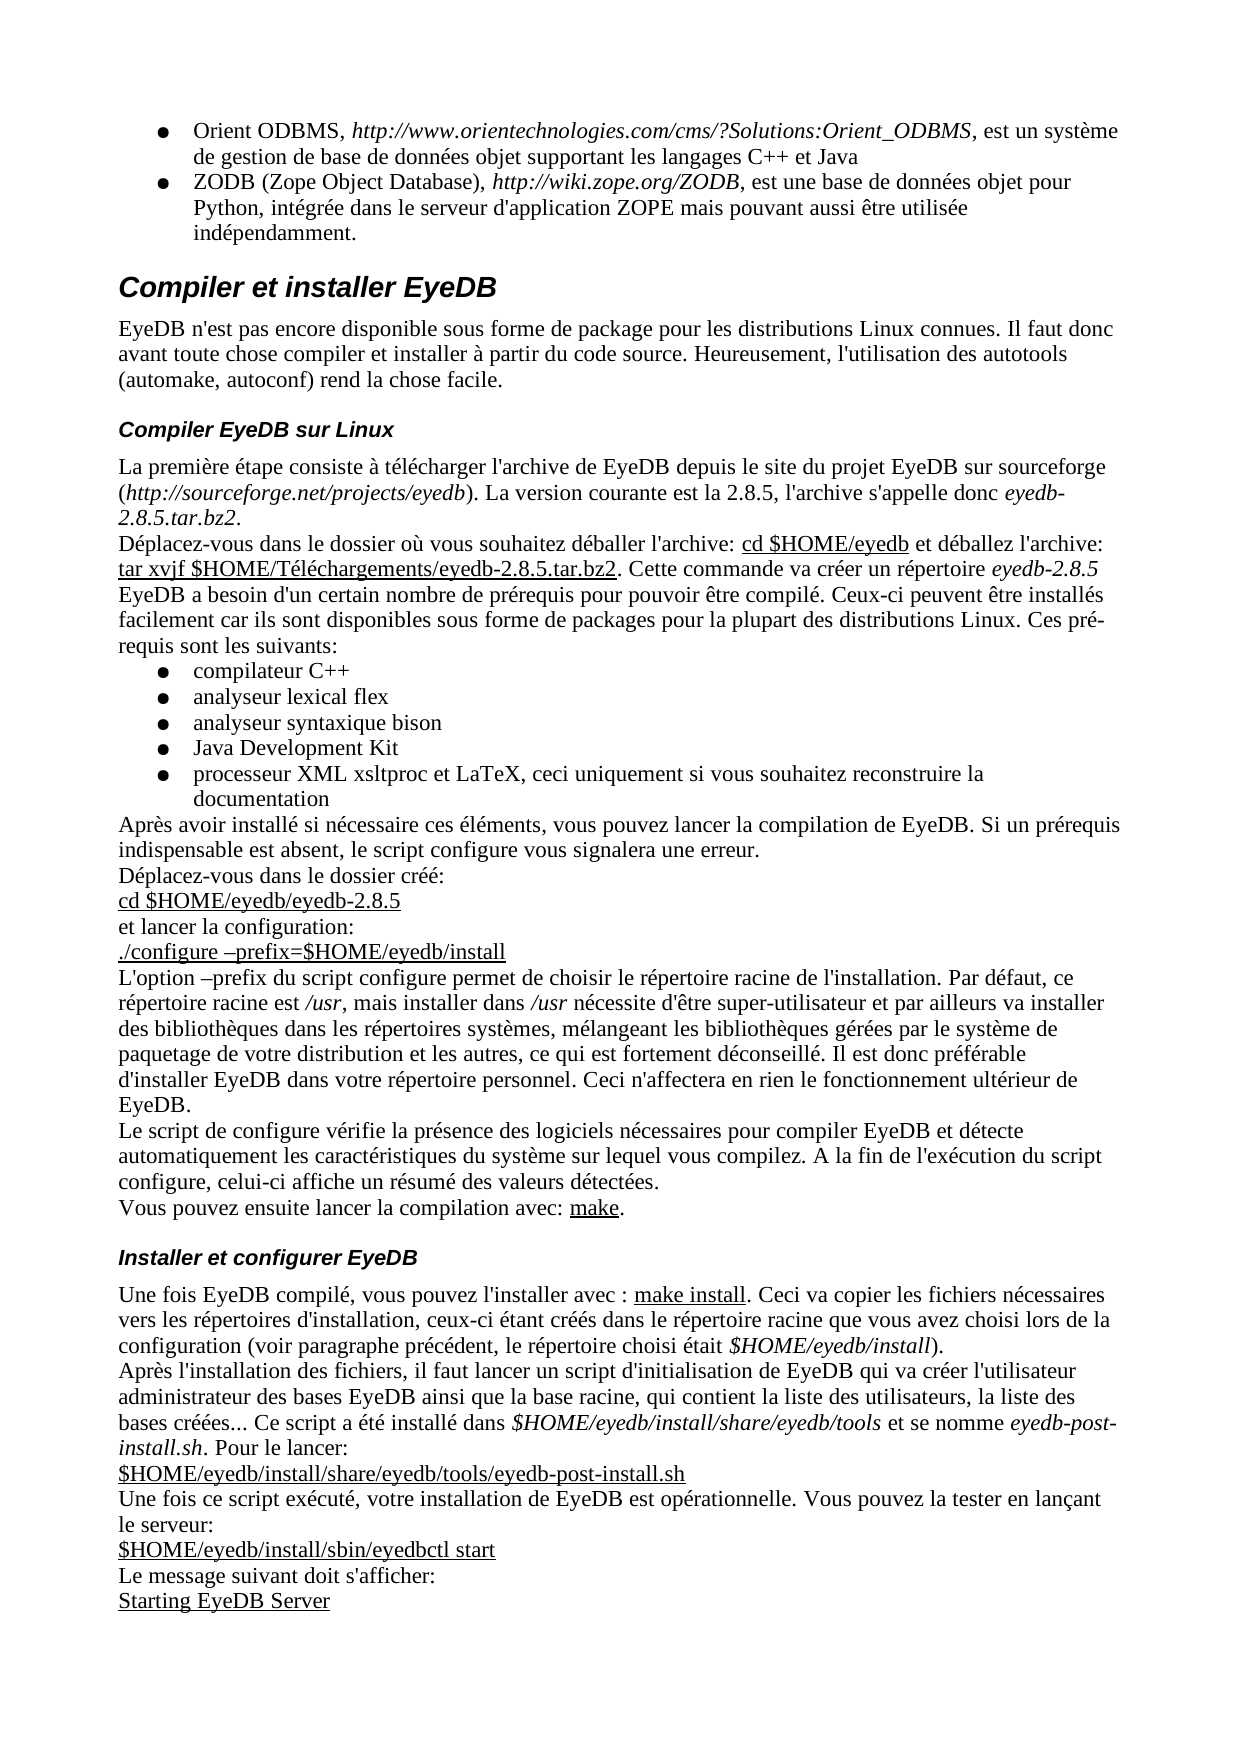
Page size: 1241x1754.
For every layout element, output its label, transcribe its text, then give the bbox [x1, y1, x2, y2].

text Après l'installation des fichiers, il faut lancer un script d'initialisation de EyeDB qui va créer l'utilisateur administrateur des bases EyeDB ainsi que la base racine, qui contient la liste des utilisateurs, la liste des bases créées... Ce script a été installé dans $HOME/eyedb/install/share/eyedb/tools et se nomme eyedb-post-install.sh. Pour le lancer: [118, 1358, 1122, 1461]
text Déplacez-vous dans le dossier créé: [118, 863, 1122, 888]
text Vous pouvez ensuite lancer la compilation avec: make. [118, 1194, 1122, 1220]
list Orient ODBMS, http://www.orientechnologies.com/cms/?Solutions:Orient_ODBMS, est un système de gestion de base de données objet supportant les langages C++ et Java [156, 118, 1122, 169]
list compilateur C++ [156, 658, 1122, 684]
text Après avoir installé si nécessaire ces éléments, vous pouvez lancer la compilation de EyeDB. Si un prérequis indispensable est absent, le script configure vous signalera une erreur. [118, 812, 1122, 863]
text Une fois EyeDB compilé, vous pouvez l'installer avec : make install. Ceci va copier les fichiers nécessaires vers les répertoires d'installation, ceux-ci étant créés dans le répertoire racine que vous avez choisi lors de la configuration (voir paragraphe précédent, le répertoire choisi était $HOME/eyedb/install). [118, 1282, 1122, 1358]
text EyeDB a besoin d'un certain nombre de prérequis pour pouvoir être compilé. Ceux-ci peuvent être installés facilement car ils sont disponibles sous forme de packages pour la plupart des distributions Linux. Ces pré-requis sont les suivants: [118, 582, 1122, 658]
list analyseur syntaxique bison [156, 709, 1122, 735]
list Java Development Kit [156, 735, 1122, 761]
list analyseur lexical flex [156, 684, 1122, 709]
text cd $HOME/eyedb/eyedb-2.8.5 [118, 888, 1122, 914]
text La première étape consiste à télécharger l'archive de EyeDB depuis le site du projet EyeDB sur sourceforge (http://sourceforge.net/projects/eyedb). La version courante est la 2.8.5, l'archive s'appelle donc eyedb-2.8.5.tar.bz2. [118, 454, 1122, 531]
text EyeDB n'est pas encore disponible sous forme de package pour les distributions Linux connues. Il faut donc avant toute chose compiler et installer à partir du code source. Heureusement, l'utilisation des autotools (automake, autoconf) rend la chose facile. [118, 316, 1122, 392]
subtitle Compiler et installer EyeDB [118, 271, 1122, 303]
text L'option –prefix du script configure permet de choisir le répertoire racine de l'installation. Par défaut, ce répertoire racine est /usr, mais installer dans /usr nécessite d'être super-utilisateur et par ailleurs va installer des bibliothèques dans les répertoires systèmes, mélangeant les bibliothèques gérées par le système de paquetage de votre distribution et les autres, ce qui est fortement déconseillé. Il est donc préférable d'installer EyeDB dans votre répertoire personnel. Ceci n'affectera en rien le fonctionnement ultérieur de EyeDB. [118, 965, 1122, 1118]
text Le message suivant doit s'afficher: [118, 1563, 1122, 1588]
text ./configure –prefix=$HOME/eyedb/install [118, 939, 1122, 965]
list ZODB (Zope Object Database), http://wiki.zope.org/ZODB, est une base de données objet pour Python, intégrée dans le serveur d'application ZOPE mais pouvant aussi être utilisée indépendamment. [156, 169, 1122, 246]
text Starting EyeDB Server [118, 1588, 1122, 1614]
list processeur XML xsltproc et LaTeX, ceci uniquement si vous souhaitez reconstruire la documentation [156, 761, 1122, 812]
text Déplacez-vous dans le dossier où vous souhaitez déballer l'archive: cd $HOME/eyedb et déballez l'archive: tar xvjf $HOME/Téléchargements/eyedb-2.8.5.tar.bz2. Cette commande va créer un répertoire eyedb-2.8.5 [118, 531, 1122, 582]
text Le script de configure vérifie la présence des logiciels nécessaires pour compiler EyeDB et détecte automatiquement les caractéristiques du système sur lequel vous compilez. A la fin de l'exécution du script configure, celui-ci affiche un résumé des valeurs détectées. [118, 1118, 1122, 1194]
text Une fois ce script exécuté, votre installation de EyeDB est opérationnelle. Vous pouvez la tester en lançant le serveur: [118, 1486, 1122, 1537]
text $HOME/eyedb/install/sbin/eyedbctl start [118, 1537, 1122, 1563]
subtitle Installer et configurer EyeDB [118, 1245, 1122, 1269]
text et lancer la configuration: [118, 914, 1122, 939]
text $HOME/eyedb/install/share/eyedb/tools/eyedb-post-install.sh [118, 1461, 1122, 1486]
subtitle Compiler EyeDB sur Linux [118, 417, 1122, 442]
